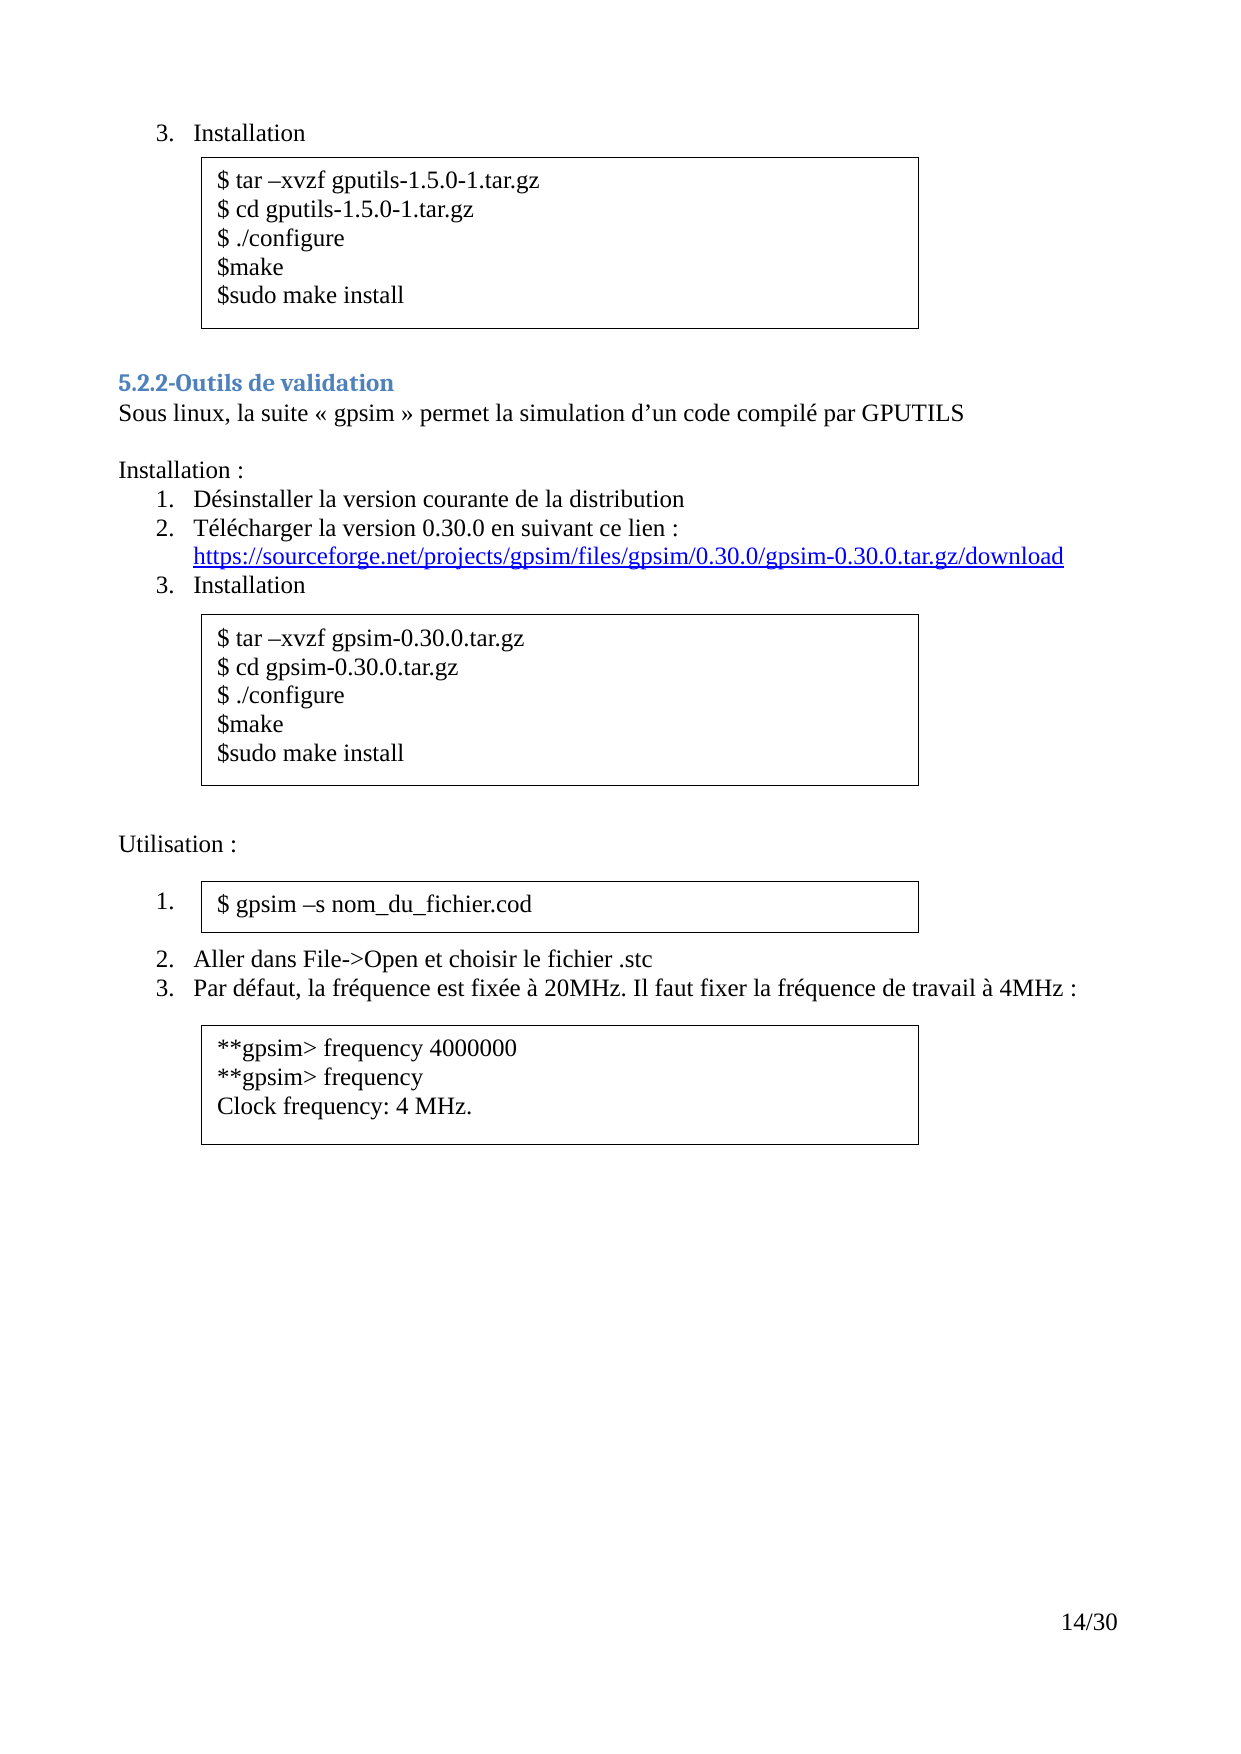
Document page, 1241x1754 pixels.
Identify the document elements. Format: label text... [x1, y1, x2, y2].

list Clock frequency: 4 MHz. [217, 1091, 903, 1119]
text Utilisation : [118, 829, 1122, 858]
text $make [217, 252, 903, 281]
list Aller dans File->Open et choisir le fichier .stc [156, 944, 1122, 973]
text $ ./configure [217, 680, 903, 709]
list Installation [156, 118, 1122, 147]
subtitle 5.2.2-Outils de validation [118, 369, 1122, 398]
list Installation [156, 570, 1122, 599]
list **gpsim> frequency 4000000 [217, 1033, 903, 1062]
text $ ./configure [217, 223, 903, 252]
text $make [217, 709, 903, 738]
text $sudo make install [217, 738, 903, 767]
text $ tar –xvzf gputils-1.5.0-1.tar.gz [217, 166, 903, 194]
text $ cd gpsim-0.30.0.tar.gz [217, 652, 903, 680]
text Installation : [118, 455, 1122, 484]
text $sudo make install [217, 281, 903, 309]
text Sous linux, la suite « gpsim » permet la simulation d’un code compilé par GPUTILS [118, 398, 1122, 426]
text $ cd gputils-1.5.0-1.tar.gz [217, 194, 903, 223]
list Par défaut, la fréquence est fixée à 20MHz. Il faut fixer la fréquence de travail à 4MHz : [156, 973, 1122, 1001]
list **gpsim> frequency [217, 1062, 903, 1091]
list Désinstaller la version courante de la distribution [156, 484, 1122, 513]
list Télécharger la version 0.30.0 en suivant ce lien : [156, 513, 1122, 541]
text $ gpsim –s nom_du_fichier.cod [217, 889, 903, 918]
list https://sourceforge.net/projects/gpsim/files/gpsim/0.30.0/gpsim-0.30.0.tar.gz/download [193, 541, 1122, 570]
text $ tar –xvzf gpsim-0.30.0.tar.gz [217, 623, 903, 652]
